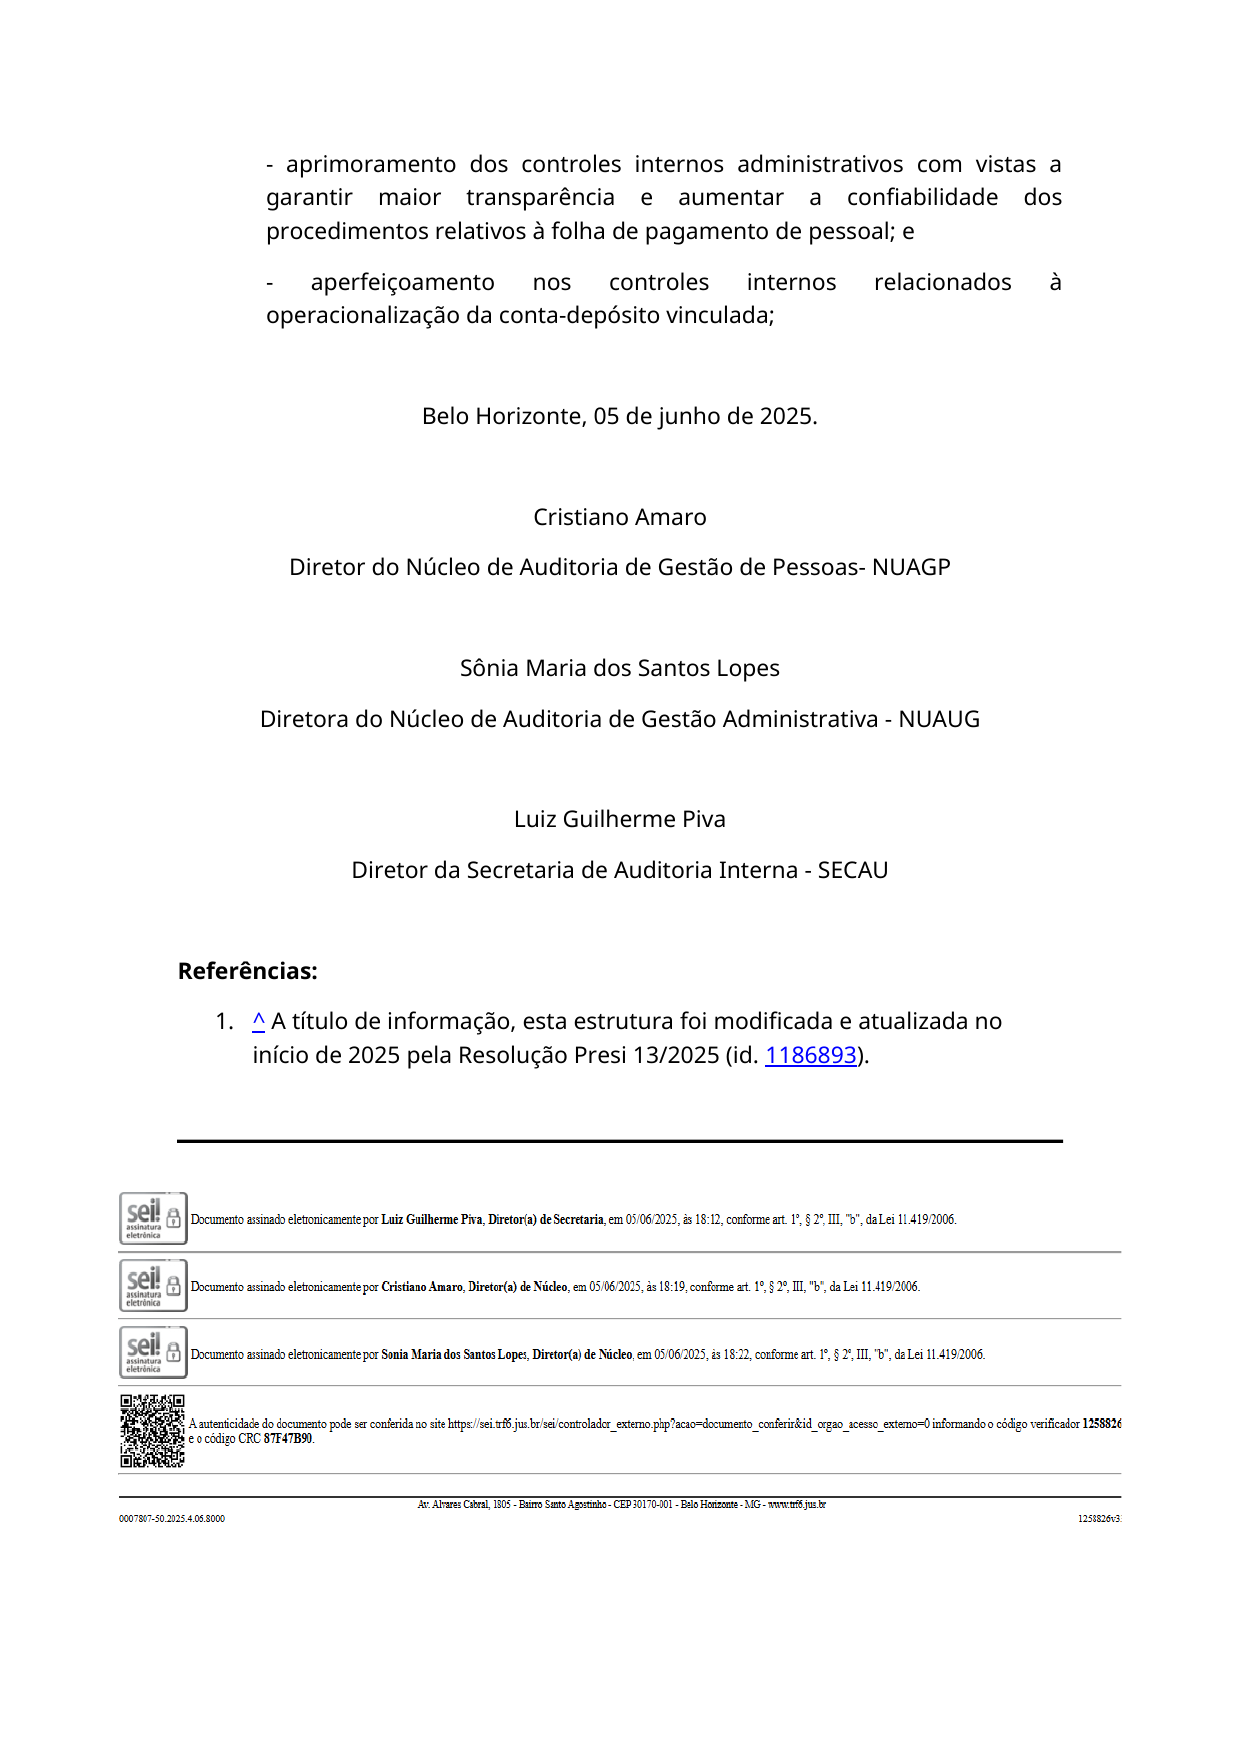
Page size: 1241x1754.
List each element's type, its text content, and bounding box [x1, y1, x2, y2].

text Diretor do Núcleo de Auditoria de Gestão de Pessoas- NUAGP [177, 551, 1063, 583]
picture [118, 1190, 1122, 1524]
text Diretora do Núcleo de Auditoria de Gestão Administrativa - NUAUG [177, 703, 1063, 734]
text Luiz Guilherme Piva [177, 803, 1063, 835]
list ^ A título de informação, esta estrutura foi modificada e atualizada no início de 2025 pela Resolução Presi 13/2025 (id. 1186893). [215, 1005, 1063, 1070]
text Diretor da Secretaria de Auditoria Interna - SECAU [177, 854, 1063, 885]
text - aperfeiçoamento nos controles internos relacionados à operacionalização da conta-depósito vinculada; [266, 266, 1063, 331]
text - aprimoramento dos controles internos administrativos com vistas a garantir maior transparência e aumentar a confiabilidade dos procedimentos relativos à folha de pagamento de pessoal; e [266, 148, 1063, 246]
text Referências: [177, 955, 1063, 986]
text Sônia Maria dos Santos Lopes [177, 652, 1063, 683]
text Belo Horizonte, 05 de junho de 2025. [177, 400, 1063, 431]
text Cristiano Amaro [177, 501, 1063, 532]
